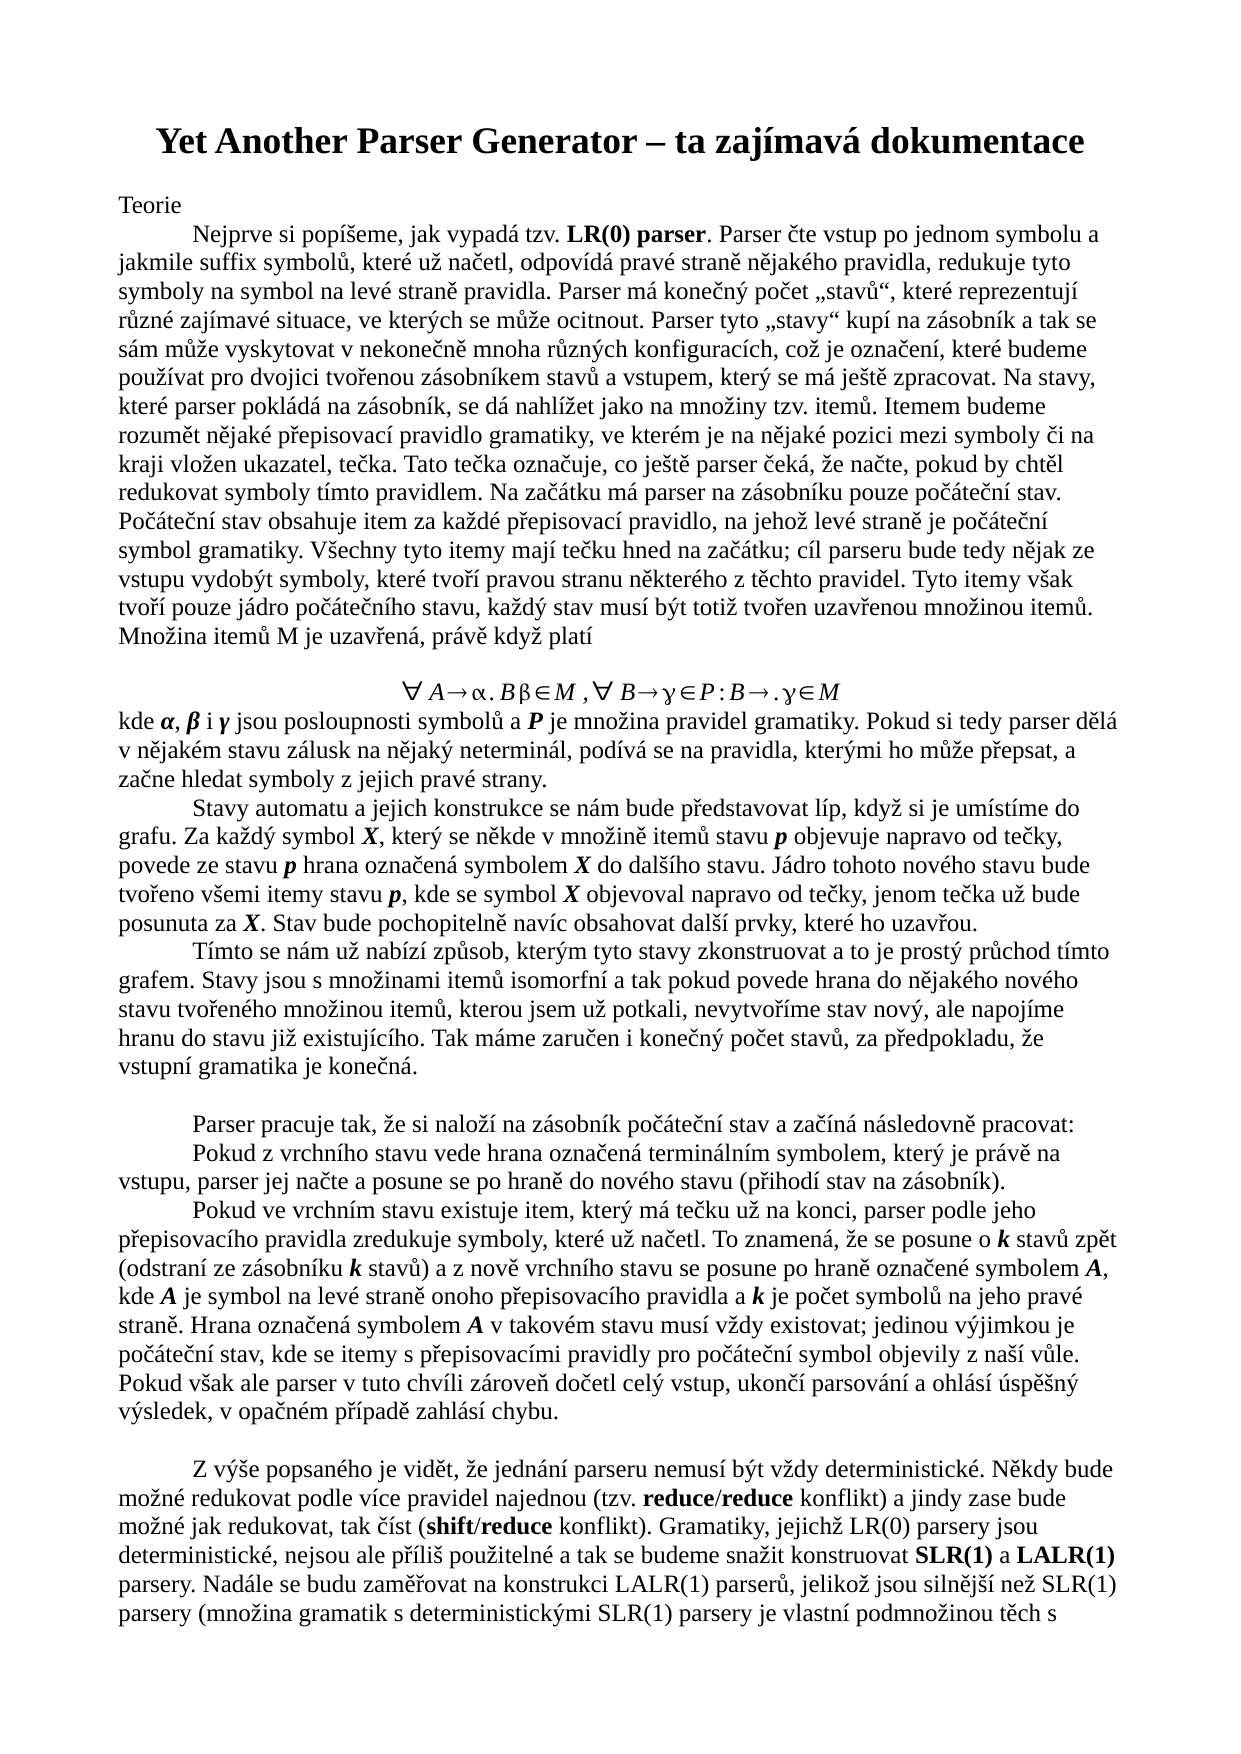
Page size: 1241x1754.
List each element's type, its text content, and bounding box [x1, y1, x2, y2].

text kde α, β i γ jsou posloupnosti symbolů a P je množina pravidel gramatiky. Pokud si tedy parser dělá v nějakém stavu zálusk na nějaký neterminál, podívá se na pravidla, kterými ho může přepsat, a začne hledat symboly z jejich pravé strany. [118, 706, 1122, 793]
text Parser pracuje tak, že si naloží na zásobník počáteční stav a začíná následovně pracovat: [118, 1109, 1122, 1138]
text Yet Another Parser Generator – ta zajímavá dokumentace [118, 118, 1122, 161]
text Pokud ve vrchním stavu existuje item, který má tečku už na konci, parser podle jeho přepisovacího pravidla zredukuje symboly, které už načetl. To znamená, že se posune o k stavů zpět (odstraní ze zásobníku k stavů) a z nově vrchního stavu se posune po hraně označené symbolem A, kde A je symbol na levé straně onoho přepisovacího pravidla a k je počet symbolů na jeho pravé straně. Hrana označená symbolem A v takovém stavu musí vždy existovat; jedinou výjimkou je počáteční stav, kde se itemy s přepisovacími pravidly pro počáteční symbol objevily z naší vůle. Pokud však ale parser v tuto chvíli zároveň dočetl celý vstup, ukončí parsování a ohlásí úspěšný výsledek, v opačném případě zahlásí chybu. [118, 1195, 1122, 1425]
text Nejprve si popíšeme, jak vypadá tzv. LR(0) parser. Parser čte vstup po jednom symbolu a jakmile suffix symbolů, které už načetl, odpovídá pravé straně nějakého pravidla, redukuje tyto symboly na symbol na levé straně pravidla. Parser má konečný počet „stavů“, které reprezentují různé zajímavé situace, ve kterých se může ocitnout. Parser tyto „stavy“ kupí na zásobník a tak se sám může vyskytovat v nekonečně mnoha různých konfiguracích, což je označení, které budeme používat pro dvojici tvořenou zásobníkem stavů a vstupem, který se má ještě zpracovat. Na stavy, které parser pokládá na zásobník, se dá nahlížet jako na množiny tzv. itemů. Itemem budeme rozumět nějaké přepisovací pravidlo gramatiky, ve kterém je na nějaké pozici mezi symboly či na kraji vložen ukazatel, tečka. Tato tečka označuje, co ještě parser čeká, že načte, pokud by chtěl redukovat symboly tímto pravidlem. Na začátku má parser na zásobníku pouze počáteční stav. Počáteční stav obsahuje item za každé přepisovací pravidlo, na jehož levé straně je počáteční symbol gramatiky. Všechny tyto itemy mají tečku hned na začátku; cíl parseru bude tedy nějak ze vstupu vydobýt symboly, které tvoří pravou stranu některého z těchto pravidel. Tyto itemy však tvoří pouze jádro počátečního stavu, každý stav musí být totiž tvořen uzavřenou množinou itemů. Množina itemů M je uzavřená, právě když platí [118, 219, 1122, 650]
text Tímto se nám už nabízí způsob, kterým tyto stavy zkonstruovat a to je prostý průchod tímto grafem. Stavy jsou s množinami itemů isomorfní a tak pokud povede hrana do nějakého nového stavu tvořeného množinou itemů, kterou jsem už potkali, nevytvoříme stav nový, ale napojíme hranu do stavu již existujícího. Tak máme zaručen i konečný počet stavů, za předpokladu, že vstupní gramatika je konečná. [118, 936, 1122, 1080]
text Stavy automatu a jejich konstrukce se nám bude představovat líp, když si je umístíme do grafu. Za každý symbol X, který se někde v množině itemů stavu p objevuje napravo od tečky, povede ze stavu p hrana označená symbolem X do dalšího stavu. Jádro tohoto nového stavu bude tvořeno všemi itemy stavu p, kde se symbol X objevoval napravo od tečky, jenom tečka už bude posunuta za X. Stav bude pochopitelně navíc obsahovat další prvky, které ho uzavřou. [118, 793, 1122, 936]
text Pokud z vrchního stavu vede hrana označená terminálním symbolem, který je právě na vstupu, parser jej načte a posune se po hraně do nového stavu (přihodí stav na zásobník). [118, 1138, 1122, 1195]
text Z výše popsaného je vidět, že jednání parseru nemusí být vždy deterministické. Někdy bude možné redukovat podle více pravidel najednou (tzv. reduce/reduce konflikt) a jindy zase bude možné jak redukovat, tak číst (shift/reduce konflikt). Gramatiky, jejichž LR(0) parsery jsou deterministické, nejsou ale příliš použitelné a tak se budeme snažit konstruovat SLR(1) a LALR(1) parsery. Nadále se budu zaměřovat na konstrukci LALR(1) parserů, jelikož jsou silnější než SLR(1) parsery (množina gramatik s deterministickými SLR(1) parsery je vlastní podmnožinou těch s [118, 1454, 1122, 1626]
text Teorie [118, 190, 1122, 219]
